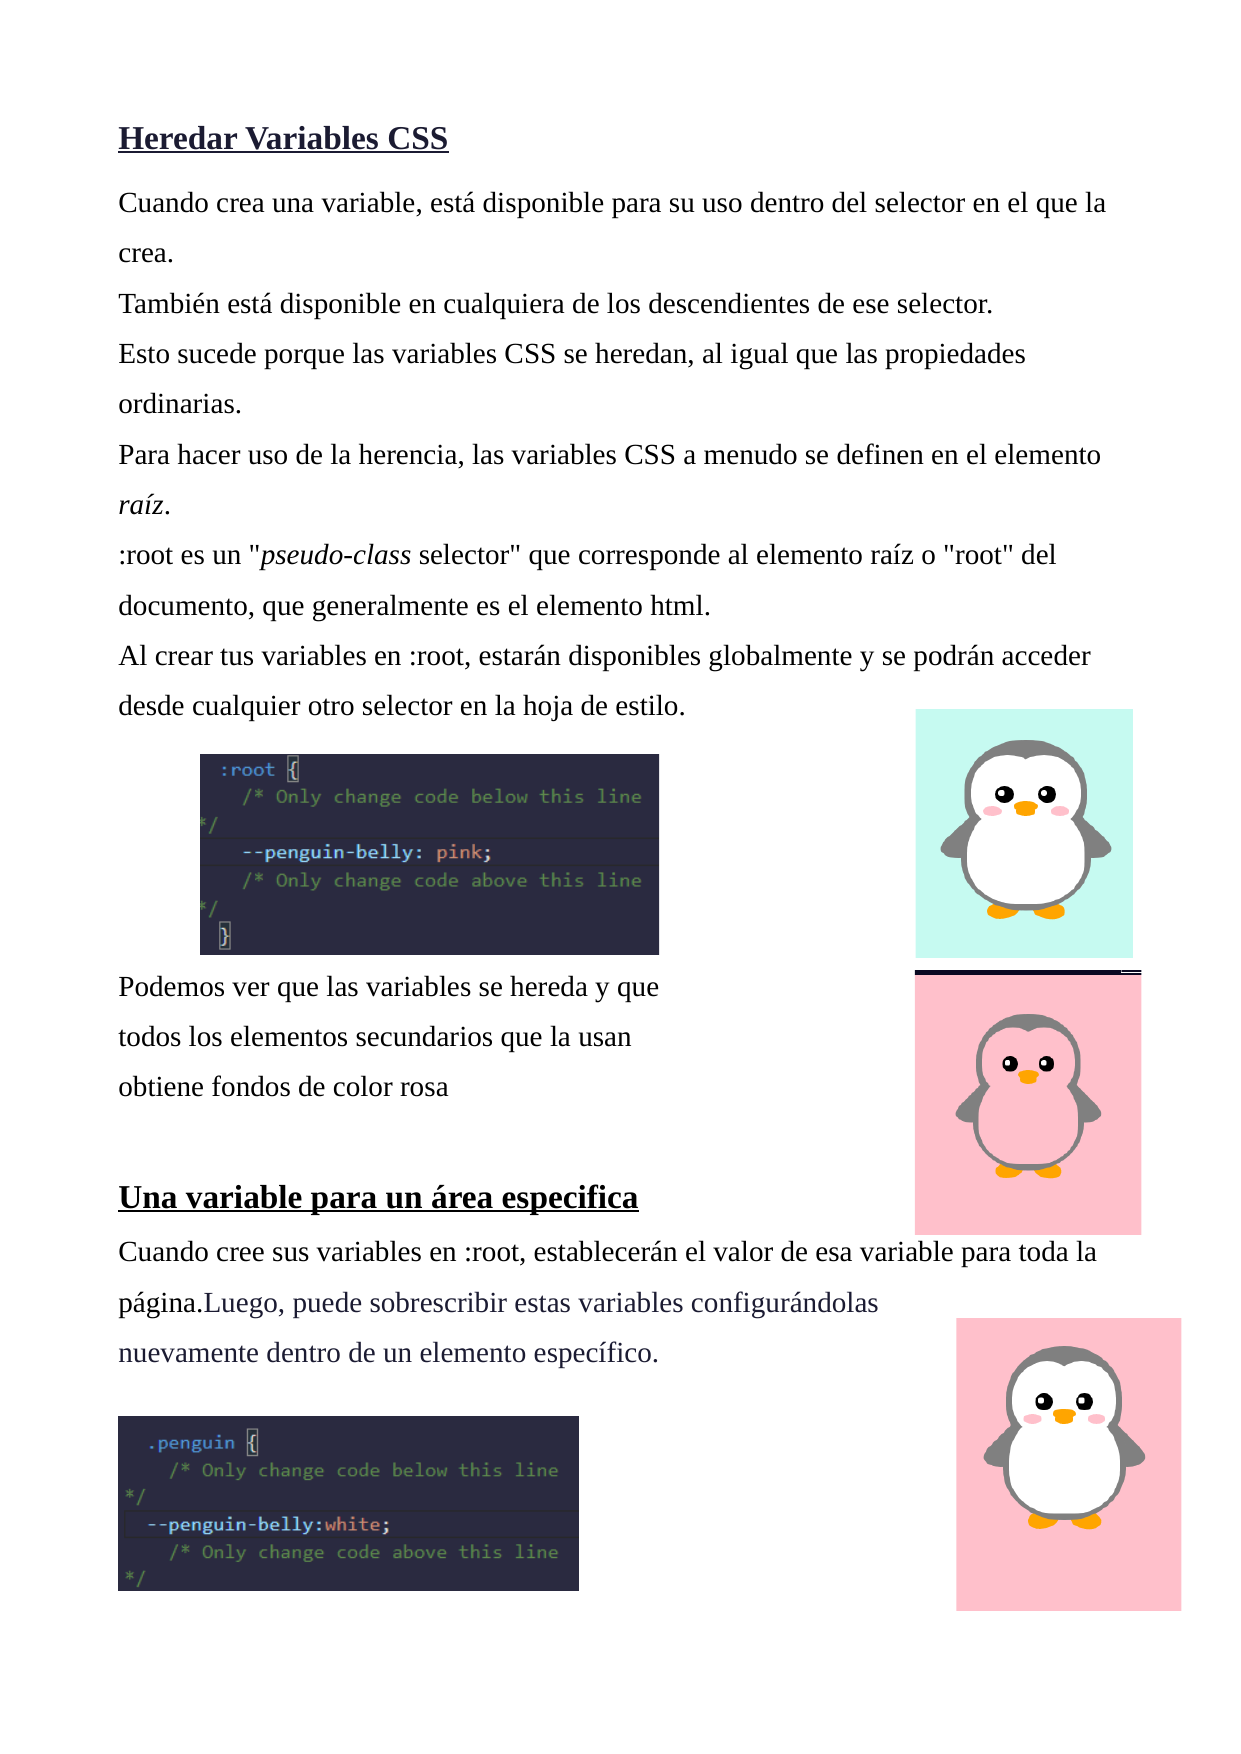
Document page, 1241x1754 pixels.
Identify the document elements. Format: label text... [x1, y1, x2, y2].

text todos los elementos secundarios que la usan [118, 1019, 914, 1052]
text Para hacer uso de la herencia, las variables CSS a menudo se definen en el elemento raíz. [118, 437, 1122, 521]
text obtiene fondos de color rosa [118, 1069, 914, 1103]
text Al crear tus variables en :root, estarán disponibles globalmente y se podrán acceder desde cualquier otro selector en la hoja de estilo. [118, 638, 1122, 722]
text :root es un "pseudo-class selector" que corresponde al elemento raíz o "root" del documento, que generalmente es el elemento html. [118, 537, 1122, 621]
text Una variable para un área especifica [118, 1177, 914, 1215]
text Cuando crea una variable, está disponible para su uso dentro del selector en el que la crea. [118, 185, 1122, 269]
text Podemos ver que las variables se hereda y que [118, 969, 1122, 1002]
text Cuando cree sus variables en :root, establecerán el valor de esa variable para toda la página.Luego, puede sobrescribir estas variables configurándolas nuevamente dentro de un elemento específico. [118, 1234, 1122, 1369]
text Esto sucede porque las variables CSS se heredan, al igual que las propiedades ordinarias. [118, 336, 1122, 420]
text También está disponible en cualquiera de los descendientes de ese selector. [118, 286, 1122, 319]
text Heredar Variables CSS [118, 118, 1122, 156]
